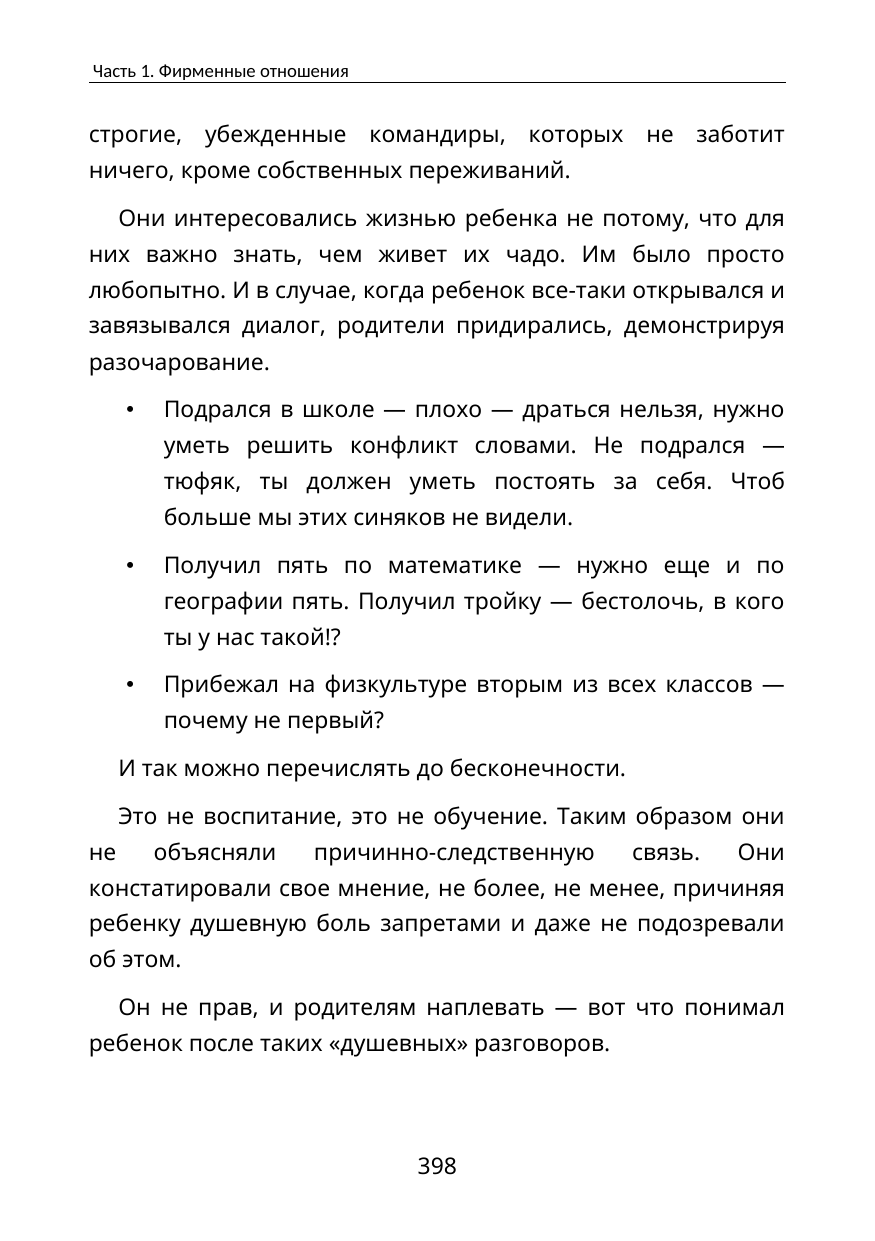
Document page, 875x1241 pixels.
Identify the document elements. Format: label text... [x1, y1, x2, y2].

text строгие, убежденные командиры, которых не заботит ничего, кроме собственных переживаний. [88, 118, 786, 185]
list Прибежал на физкультуре вторым из всех классов — почему не первый? [126, 668, 786, 735]
list Получил пять по математике — нужно еще и по географии пять. Получил тройку — бестолочь, в кого ты у нас такой!? [126, 549, 786, 652]
text Они интересовались жизнью ребенка не потому, что для них важно знать, чем живет их чадо. Им было просто любопытно. И в случае, когда ребенок все-таки открывался и завязывался диалог, родители придирались, демонстрируя разочарование. [88, 202, 786, 377]
text Он не прав, и родителям наплевать — вот что понимал ребенок после таких «душевных» разговоров. [88, 991, 786, 1058]
text Это не воспитание, это не обучение. Таким образом они не объясняли причинно-следственную связь. Они констатировали свое мнение, не более, не менее, причиняя ребенку душевную боль запретами и даже не подозревали об этом. [88, 799, 786, 974]
list Подрался в школе — плохо — драться нельзя, нужно уметь решить конфликт словами. Не подрался — тюфяк, ты должен уметь постоять за себя. Чтоб больше мы этих синяков не видели. [126, 393, 786, 532]
text И так можно перечислять до бесконечности. [88, 752, 786, 783]
